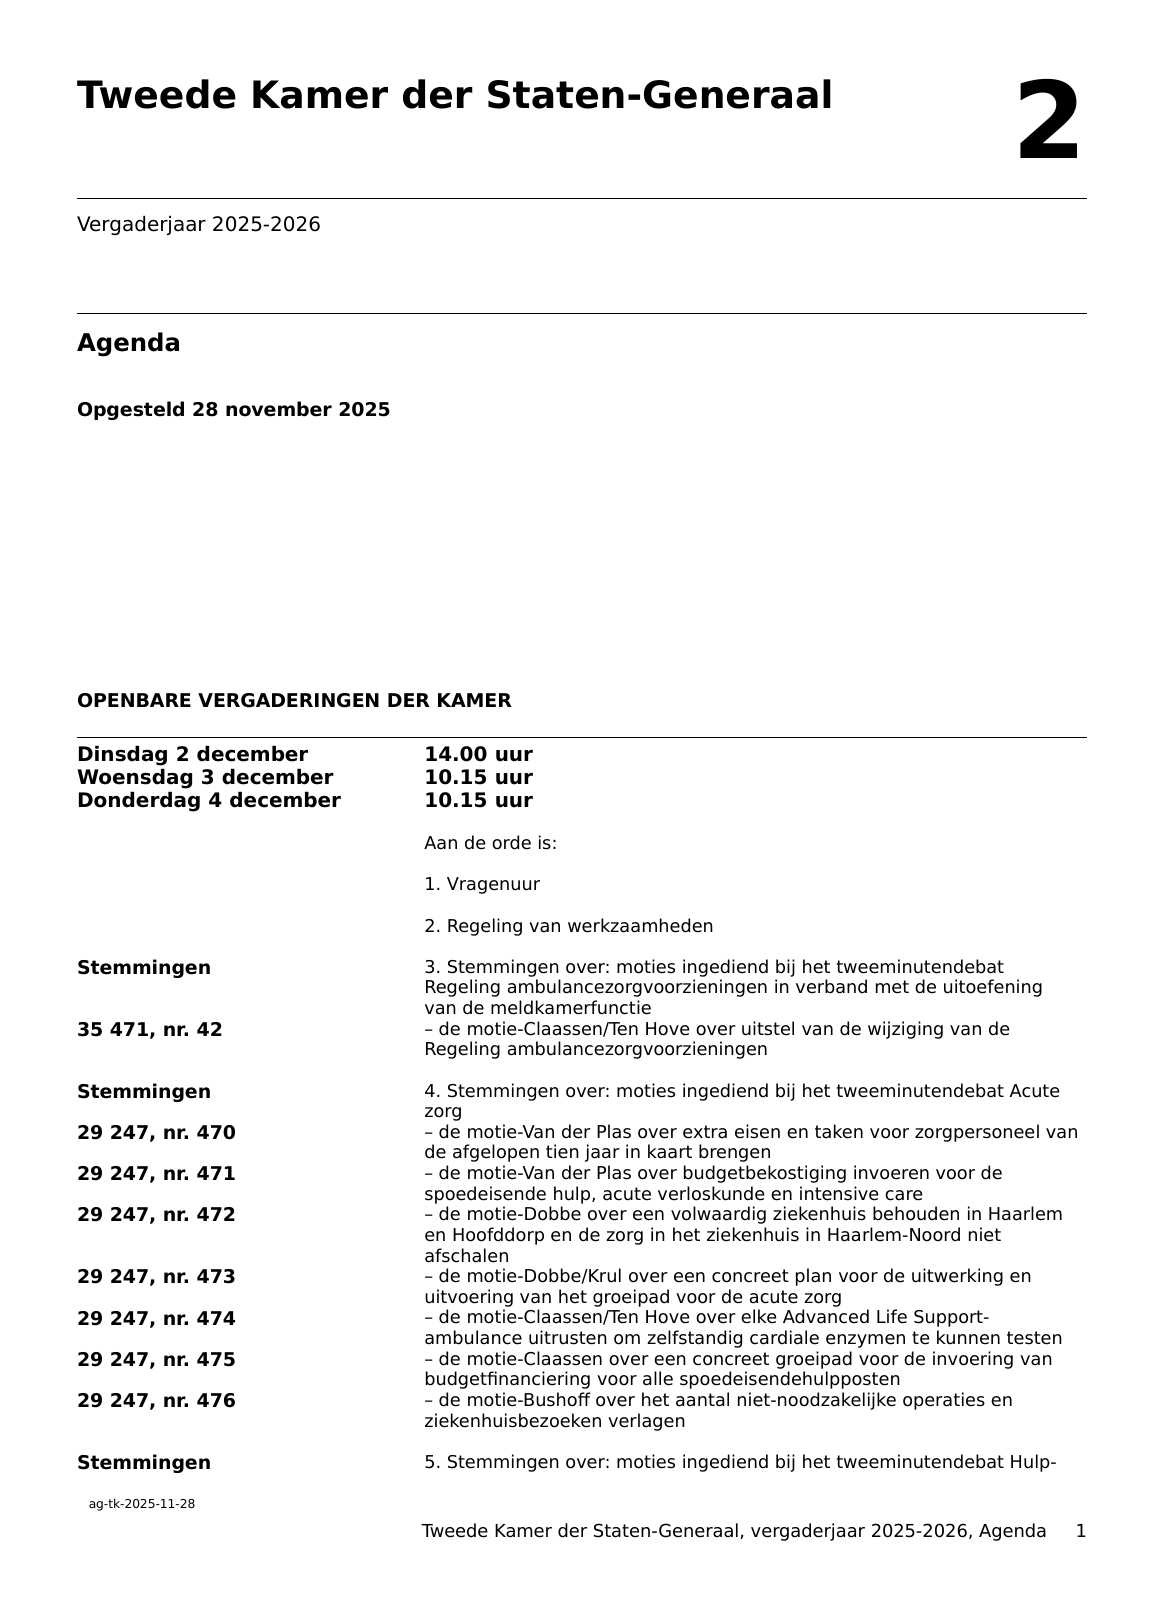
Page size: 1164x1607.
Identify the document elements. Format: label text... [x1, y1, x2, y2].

table_cell [401, 1452, 418, 1474]
table_cell [418, 813, 1087, 833]
table_cell [422, 314, 1087, 357]
table_cell [77, 895, 401, 916]
table_cell Stemmingen [77, 1081, 401, 1122]
table_cell [401, 957, 418, 1019]
table_cell [401, 874, 418, 895]
table_cell [401, 1163, 418, 1204]
table_cell 29 247, nr. 471 [77, 1163, 401, 1204]
table_cell Stemmingen [77, 1452, 401, 1474]
table_cell [77, 1431, 401, 1452]
table_cell 29 247, nr. 470 [77, 1122, 401, 1163]
table_header 2 [886, 59, 1087, 198]
table_cell [77, 813, 401, 833]
table_cell [401, 1308, 418, 1349]
table_cell 29 247, nr. 472 [77, 1204, 401, 1266]
table_cell [418, 1431, 1087, 1452]
table_cell Stemmingen [77, 957, 401, 1019]
table_cell [418, 936, 1087, 957]
table_cell 2. Regeling van werkzaamheden [418, 916, 1087, 936]
table_cell [418, 1060, 1087, 1081]
table_header [401, 738, 418, 766]
table_cell [401, 1204, 418, 1266]
table_cell – de motie-Van der Plas over budgetbekostiging invoeren voor de spoedeisende hulp, acute verloskunde en intensive care [418, 1163, 1087, 1204]
table_cell Vergaderjaar 2025-2026 [77, 199, 1087, 313]
table_cell [401, 813, 418, 833]
table_cell [418, 854, 1087, 874]
table_cell Agenda [77, 314, 422, 357]
table_cell 10.15 uur [418, 766, 1087, 789]
table_header 14.00 uur [418, 738, 1087, 766]
table_cell – de motie-Dobbe over een volwaardig ziekenhuis behouden in Haarlem en Hoofddorp en de zorg in het ziekenhuis in Haarlem-Noord niet afschalen [418, 1204, 1087, 1266]
table_cell 4. Stemmingen over: moties ingediend bij het tweeminutendebat Acute zorg [418, 1081, 1087, 1122]
table_cell [401, 1060, 418, 1081]
table_cell 29 247, nr. 474 [77, 1308, 401, 1349]
table_cell 29 247, nr. 475 [77, 1349, 401, 1390]
table_cell [77, 1060, 401, 1081]
table_cell – de motie-Dobbe/Krul over een concreet plan voor de uitwerking en uitvoering van het groeipad voor de acute zorg [418, 1266, 1087, 1307]
table_cell 29 247, nr. 476 [77, 1390, 401, 1431]
table_cell [401, 895, 418, 916]
table_cell [401, 1019, 418, 1060]
table_cell 10.15 uur [418, 789, 1087, 812]
table_cell – de motie-Claassen/Ten Hove over elke Advanced Life Support-ambulance uitrusten om zelfstandig cardiale enzymen te kunnen testen [418, 1308, 1087, 1349]
table_cell [401, 916, 418, 936]
table_cell 3. Stemmingen over: moties ingediend bij het tweeminutendebat Regeling ambulancezorgvoorzieningen in verband met de uitoefening van de meldkamerfunctie [418, 957, 1087, 1019]
table_cell [77, 854, 401, 874]
table_cell [401, 766, 418, 789]
table_cell – de motie-Claassen over een concreet groeipad voor de invoering van budgetfinanciering voor alle spoedeisendehulpposten [418, 1349, 1087, 1390]
table_cell Donderdag 4 december [77, 789, 401, 812]
table_cell – de motie-Bushoff over het aantal niet-noodzakelijke operaties en ziekenhuisbezoeken verlagen [418, 1390, 1087, 1431]
table_cell [77, 936, 401, 957]
table_cell [77, 874, 401, 895]
table_cell [401, 1266, 418, 1307]
table_header Dinsdag 2 december [77, 738, 401, 766]
subtitle OPENBARE VERGADERINGEN DER KAMER [77, 690, 1087, 712]
table_cell [401, 833, 418, 854]
table_cell [418, 895, 1087, 916]
table_cell 5. Stemmingen over: moties ingediend bij het tweeminutendebat Hulp- [418, 1452, 1087, 1474]
table_cell Woensdag 3 december [77, 766, 401, 789]
table_cell [77, 833, 401, 854]
table_cell [401, 1122, 418, 1163]
table_cell 1. Vragenuur [418, 874, 1087, 895]
table_cell [401, 789, 418, 812]
table_cell Aan de orde is: [418, 833, 1087, 854]
table_cell [401, 1349, 418, 1390]
text ag-tk-2025-11-28 [88, 1497, 323, 1511]
table_cell 35 471, nr. 42 [77, 1019, 401, 1060]
table_cell – de motie-Claassen/Ten Hove over uitstel van de wijziging van de Regeling ambulancezorgvoorzieningen [418, 1019, 1087, 1060]
text Opgesteld 28 november 2025 [77, 399, 1087, 421]
table_cell [77, 916, 401, 936]
table_cell [401, 936, 418, 957]
table_header Tweede Kamer der Staten-Generaal [77, 59, 886, 198]
table_cell – de motie-Van der Plas over extra eisen en taken voor zorgpersoneel van de afgelopen tien jaar in kaart brengen [418, 1122, 1087, 1163]
table_cell [401, 1390, 418, 1431]
table_cell 29 247, nr. 473 [77, 1266, 401, 1307]
table_cell [401, 854, 418, 874]
table_cell [401, 1081, 418, 1122]
table_cell [401, 1431, 418, 1452]
